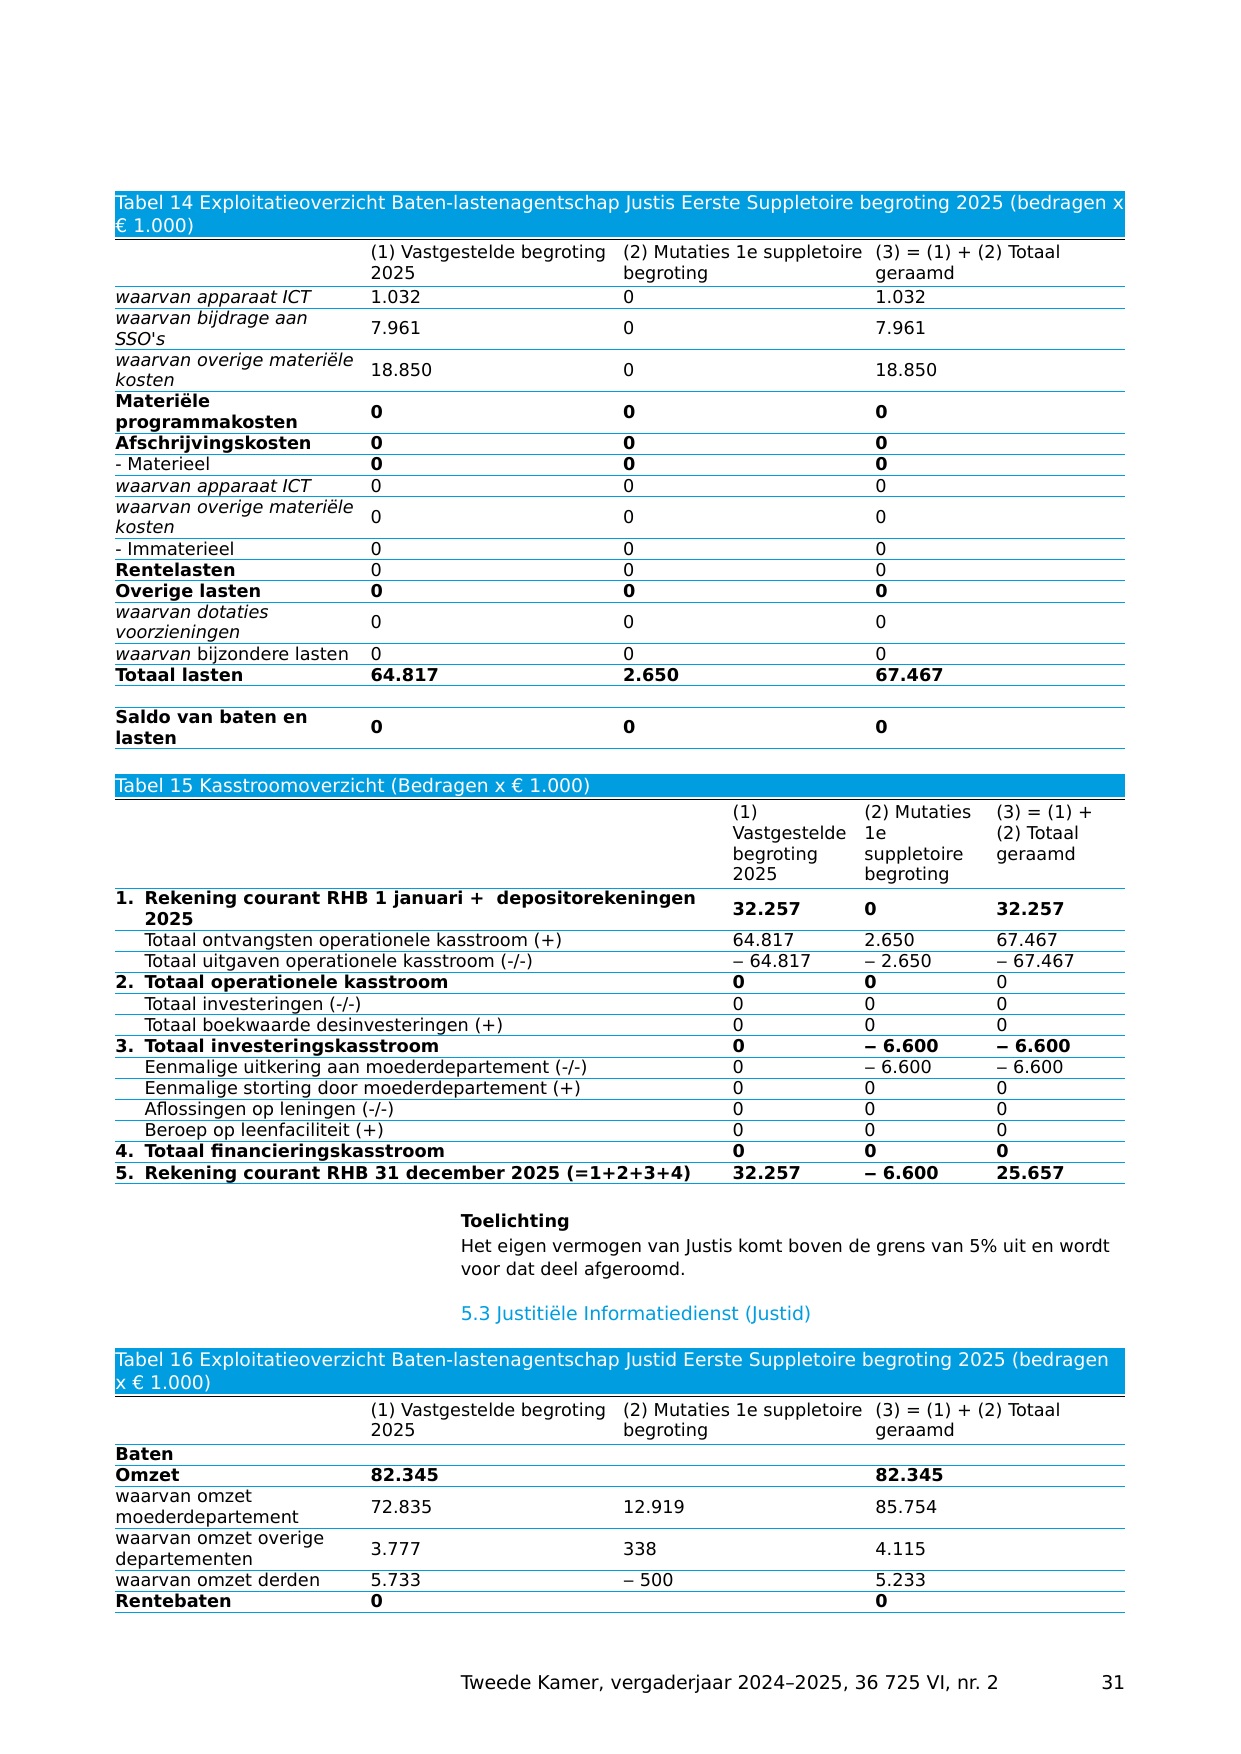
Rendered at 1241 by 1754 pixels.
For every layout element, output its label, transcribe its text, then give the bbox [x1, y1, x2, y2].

table_cell 18.850 [368, 350, 620, 391]
table_cell [115, 686, 367, 707]
table_cell 0 [368, 644, 620, 664]
table_cell ‒ 2.650 [861, 952, 993, 972]
table_cell 2.650 [620, 665, 872, 685]
table_cell 0 [730, 1058, 861, 1077]
table_cell 4. [115, 1142, 141, 1162]
table_cell 0 [861, 1100, 993, 1120]
table_cell ‒ 67.467 [993, 952, 1125, 972]
table_cell [620, 1445, 872, 1465]
table_cell ‒ 500 [620, 1571, 872, 1591]
table_cell ‒ 6.600 [993, 1058, 1125, 1077]
table_cell waarvan omzet overige departementen [115, 1529, 367, 1569]
table_cell 0 [872, 1592, 1125, 1612]
table_cell 67.467 [872, 665, 1125, 685]
table_cell 25.657 [993, 1163, 1125, 1183]
table_cell [368, 1445, 620, 1465]
table_cell 82.345 [872, 1466, 1125, 1486]
table_cell 0 [872, 644, 1125, 664]
table_cell 0 [993, 1079, 1125, 1099]
table_cell waarvan dotaties voorzieningen [115, 603, 367, 643]
table_cell 0 [620, 350, 872, 391]
text Toelichting [461, 1209, 1125, 1232]
table_cell (1) Vastgestelde begroting 2025 [368, 240, 620, 286]
table_cell 64.817 [368, 665, 620, 685]
table_cell Totaal investeringen (-/-) [141, 994, 729, 1014]
table_cell 1.032 [872, 287, 1125, 307]
table_cell ‒ 64.817 [730, 952, 861, 972]
table_cell 0 [620, 603, 872, 643]
table_cell 0 [730, 994, 861, 1014]
table_cell 0 [872, 497, 1125, 538]
table_cell 0 [861, 1079, 993, 1099]
table_cell (3) = (1) + (2) Totaal geraamd [872, 240, 1125, 286]
table_cell [115, 240, 367, 286]
table_cell 85.754 [872, 1487, 1125, 1528]
table_cell 0 [620, 539, 872, 559]
table_cell Materiële programmakosten [115, 392, 367, 433]
table_cell 0 [620, 644, 872, 664]
table_cell Rekening courant RHB 31 december 2025 (=1+2+3+4) [141, 1163, 729, 1183]
table_cell [115, 994, 141, 1014]
table_cell [141, 800, 729, 888]
table_cell 0 [620, 560, 872, 580]
text Het eigen vermogen van Justis komt boven de grens van 5% uit en wordt voor dat deel afgeroomd. [461, 1234, 1125, 1279]
table_cell 0 [368, 1592, 620, 1612]
table_cell 0 [993, 1015, 1125, 1035]
table_cell 0 [872, 434, 1125, 454]
table_cell waarvan omzet derden [115, 1571, 367, 1591]
table_cell 32.257 [993, 889, 1125, 929]
table_cell Beroep op leenfaciliteit (+) [141, 1121, 729, 1141]
table_cell Totaal investeringskasstroom [141, 1036, 729, 1056]
table_cell 2.650 [861, 931, 993, 951]
table_cell (2) Mutaties 1e suppletoire begroting [620, 1397, 872, 1444]
table_cell (3) = (1) + (2) Totaal geraamd [872, 1397, 1125, 1444]
table_cell 12.919 [620, 1487, 872, 1528]
table_cell Rentebaten [115, 1592, 367, 1612]
table_cell Totaal ontvangsten operationele kasstroom (+) [141, 931, 729, 951]
table_cell [115, 1121, 141, 1141]
table_cell [620, 1592, 872, 1612]
table_cell (2) Mutaties 1e suppletoire begroting [861, 800, 993, 888]
table_cell 0 [368, 581, 620, 601]
table_cell Overige lasten [115, 581, 367, 601]
table_cell 0 [993, 1121, 1125, 1141]
table_cell 64.817 [730, 931, 861, 951]
table_cell 0 [993, 973, 1125, 993]
table_cell 0 [368, 476, 620, 496]
table_cell 0 [368, 708, 620, 748]
table_cell Rentelasten [115, 560, 367, 580]
table_cell 0 [368, 539, 620, 559]
table_cell 0 [620, 497, 872, 538]
table_cell 0 [872, 476, 1125, 496]
table_cell 72.835 [368, 1487, 620, 1528]
table_cell [115, 952, 141, 972]
table_cell waarvan overige materiële kosten [115, 497, 367, 538]
table_cell ‒ 6.600 [861, 1058, 993, 1077]
table_cell Totaal operationele kasstroom [141, 973, 729, 993]
table_cell waarvan omzet moederdepartement [115, 1487, 367, 1528]
table_cell Totaal uitgaven operationele kasstroom (-/-) [141, 952, 729, 972]
table_cell 32.257 [730, 1163, 861, 1183]
table_cell 0 [730, 1142, 861, 1162]
table_cell 0 [620, 581, 872, 601]
table_cell 0 [368, 603, 620, 643]
table_cell 0 [368, 455, 620, 475]
table_cell 0 [620, 309, 872, 349]
table_cell 0 [872, 581, 1125, 601]
table_cell 0 [730, 1036, 861, 1056]
table_cell [115, 1015, 141, 1035]
table_cell 4.115 [872, 1529, 1125, 1569]
table_cell 0 [620, 476, 872, 496]
table_cell Aflossingen op leningen (-/-) [141, 1100, 729, 1120]
table_cell Afschrijvingskosten [115, 434, 367, 454]
table_cell waarvan bijdrage aan SSO's [115, 309, 367, 349]
table_cell [115, 800, 141, 888]
table_cell 0 [730, 1100, 861, 1120]
table_cell [115, 1079, 141, 1099]
table_cell 0 [368, 392, 620, 433]
table_cell Totaal boekwaarde desinvesteringen (+) [141, 1015, 729, 1035]
table_cell 5.233 [872, 1571, 1125, 1591]
table_cell 0 [730, 1015, 861, 1035]
table_cell (2) Mutaties 1e suppletoire begroting [620, 240, 872, 286]
table_cell 0 [861, 1121, 993, 1141]
table_cell waarvan apparaat ICT [115, 287, 367, 307]
table_cell 18.850 [872, 350, 1125, 391]
table_cell 0 [993, 1100, 1125, 1120]
table_cell 0 [872, 603, 1125, 643]
table_cell Omzet [115, 1466, 367, 1486]
table_cell 0 [368, 434, 620, 454]
table_cell 0 [620, 287, 872, 307]
table_cell [872, 686, 1125, 707]
table_cell - Materieel [115, 455, 367, 475]
table_cell [115, 931, 141, 951]
table_cell 0 [861, 973, 993, 993]
table_cell [115, 1100, 141, 1120]
table_cell 0 [368, 560, 620, 580]
table_cell 0 [861, 1142, 993, 1162]
table_cell 0 [861, 889, 993, 929]
table_cell Baten [115, 1445, 367, 1465]
table_cell 0 [620, 708, 872, 748]
table_cell [115, 1397, 367, 1444]
table_cell Totaal lasten [115, 665, 367, 685]
table_cell 3.777 [368, 1529, 620, 1569]
table_cell 0 [368, 497, 620, 538]
table_cell 0 [861, 994, 993, 1014]
table_cell [115, 1058, 141, 1077]
table_cell 0 [861, 1015, 993, 1035]
table_cell ‒ 6.600 [861, 1036, 993, 1056]
table_cell [620, 1466, 872, 1486]
table_cell 0 [730, 1079, 861, 1099]
table_cell 1. [115, 889, 141, 929]
table_cell waarvan apparaat ICT [115, 476, 367, 496]
table_cell 7.961 [872, 309, 1125, 349]
table_cell 0 [872, 392, 1125, 433]
table_cell 0 [993, 994, 1125, 1014]
table_cell (3) = (1) + (2) Totaal geraamd [993, 800, 1125, 888]
table_cell Rekening courant RHB 1 januari + depositorekeningen 2025 [141, 889, 729, 929]
table_cell 0 [620, 434, 872, 454]
table_cell 0 [872, 708, 1125, 748]
table_cell Saldo van baten en lasten [115, 708, 367, 748]
table_cell 3. [115, 1036, 141, 1056]
table_cell 82.345 [368, 1466, 620, 1486]
table_cell 7.961 [368, 309, 620, 349]
table_cell 0 [872, 560, 1125, 580]
table_cell (1) Vastgestelde begroting 2025 [368, 1397, 620, 1444]
table_cell 1.032 [368, 287, 620, 307]
table_cell ‒ 6.600 [993, 1036, 1125, 1056]
table_cell 67.467 [993, 931, 1125, 951]
table_cell 338 [620, 1529, 872, 1569]
table_cell 5. [115, 1163, 141, 1183]
table_cell 0 [730, 1121, 861, 1141]
table_cell waarvan bijzondere lasten [115, 644, 367, 664]
table_cell 0 [872, 539, 1125, 559]
table_cell ‒ 6.600 [861, 1163, 993, 1183]
table_cell 32.257 [730, 889, 861, 929]
table_cell Totaal financieringskasstroom [141, 1142, 729, 1162]
table_cell 5.733 [368, 1571, 620, 1591]
table_cell 0 [620, 455, 872, 475]
table_cell [368, 686, 620, 707]
table_cell Eenmalige storting door moederdepartement (+) [141, 1079, 729, 1099]
table_cell 2. [115, 973, 141, 993]
table_cell [872, 1445, 1125, 1465]
table_cell 0 [620, 392, 872, 433]
table_cell 0 [730, 973, 861, 993]
table_cell Eenmalige uitkering aan moederdepartement (-/-) [141, 1058, 729, 1077]
table_cell - Immaterieel [115, 539, 367, 559]
table_cell 0 [872, 455, 1125, 475]
title 5.3 Justitiële Informatiedienst (Justid) [461, 1302, 1125, 1324]
table_cell (1) Vastgestelde begroting 2025 [730, 800, 861, 888]
table_cell 0 [993, 1142, 1125, 1162]
table_cell [620, 686, 872, 707]
table_cell waarvan overige materiële kosten [115, 350, 367, 391]
